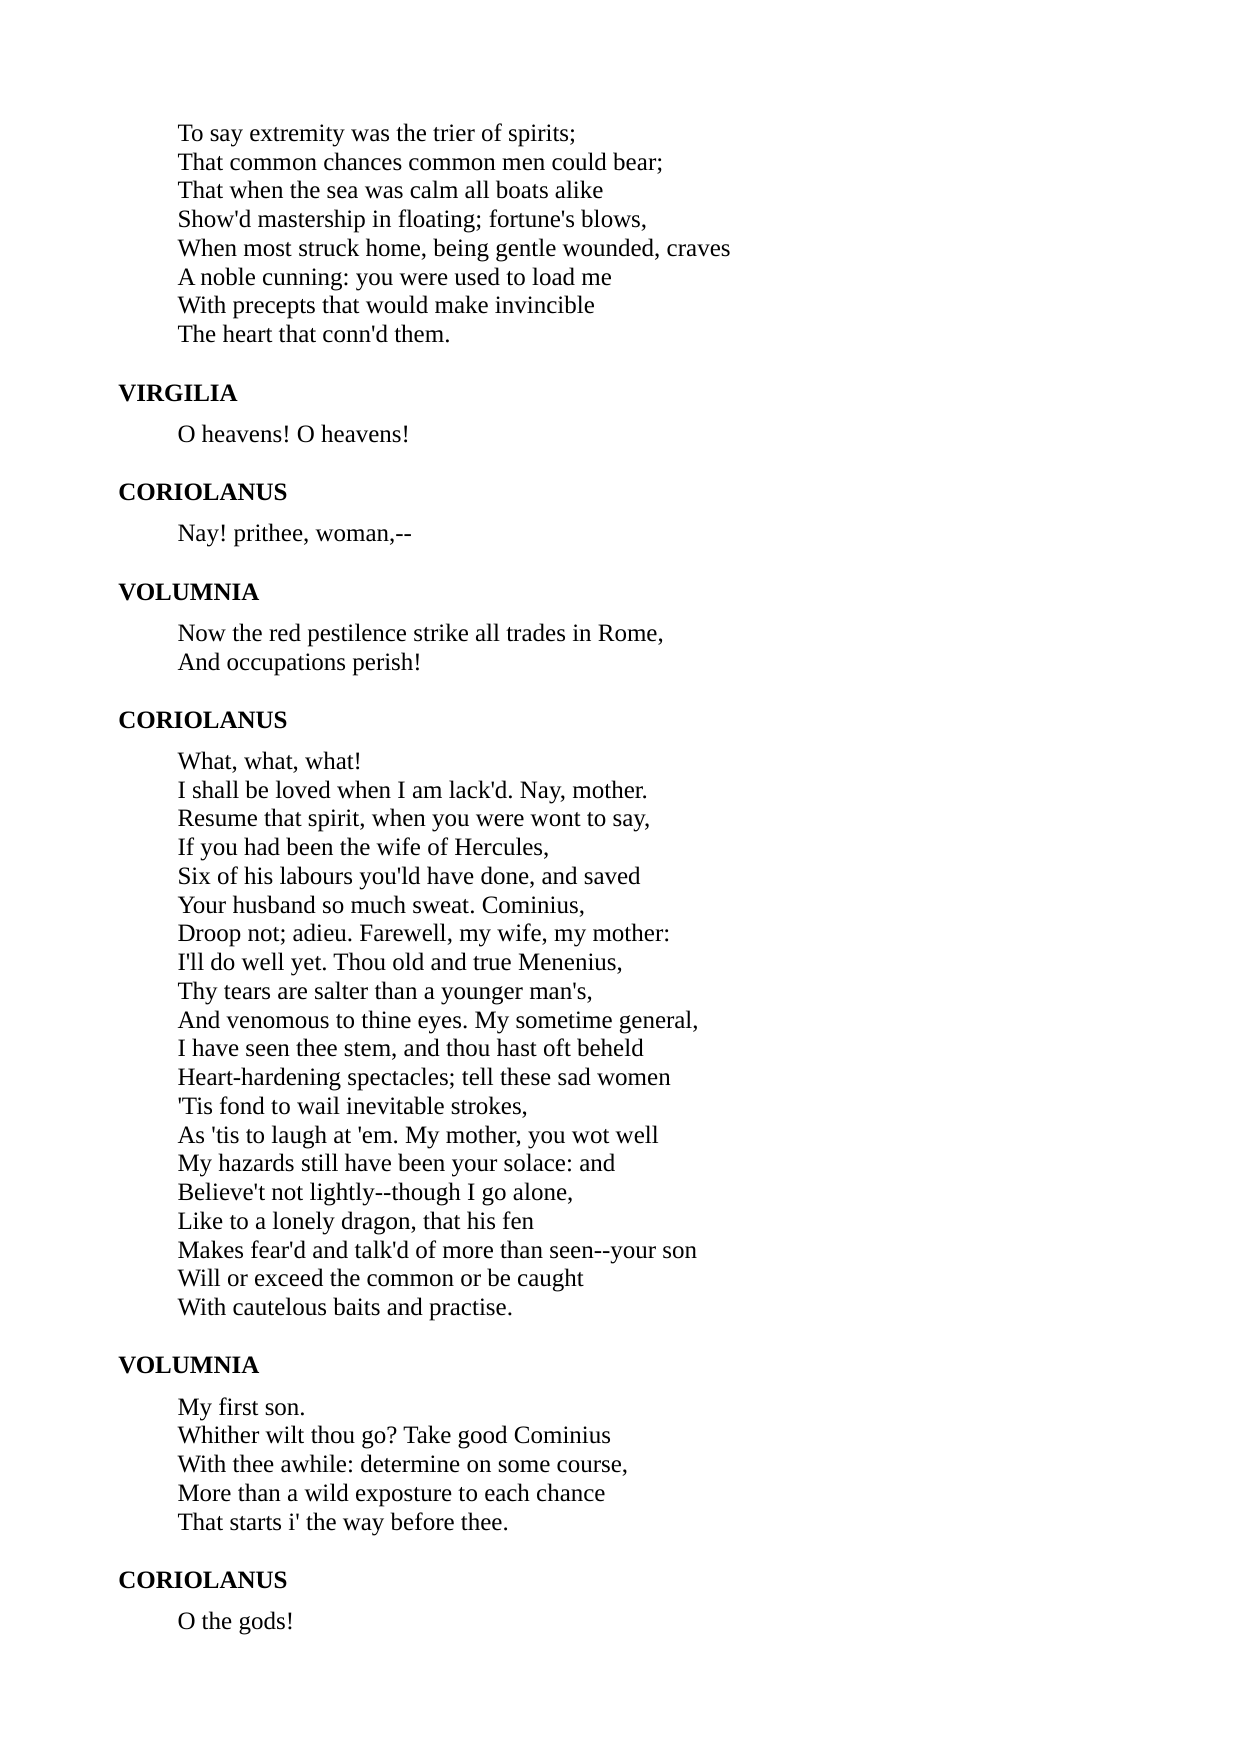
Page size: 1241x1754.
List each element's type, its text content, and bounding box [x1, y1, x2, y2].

text CORIOLANUS [118, 477, 1122, 506]
text VOLUMNIA [118, 1351, 1122, 1379]
text O the gods! [177, 1606, 1063, 1635]
text CORIOLANUS [118, 1565, 1122, 1594]
text To say extremity was the trier of spirits; That common chances common men could bear; That when the sea was calm all boats alike Show'd mastership in floating; fortune's blows, When most struck home, being gentle wounded, craves A noble cunning: you were used to load me With precepts that would make invincible The heart that conn'd them. [177, 118, 1063, 348]
text Nay! prithee, woman,-- [177, 518, 1063, 547]
text CORIOLANUS [118, 705, 1122, 733]
text VIRGILIA [118, 378, 1122, 406]
text Now the red pestilence strike all trades in Rome, And occupations perish! [177, 618, 1063, 675]
text What, what, what! I shall be loved when I am lack'd. Nay, mother. Resume that spirit, when you were wont to say, If you had been the wife of Hercules, Six of his labours you'ld have done, and saved Your husband so much sweat. Cominius, Droop not; adieu. Farewell, my wife, my mother: I'll do well yet. Thou old and true Menenius, Thy tears are salter than a younger man's, And venomous to thine eyes. My sometime general, I have seen thee stem, and thou hast oft beheld Heart-hardening spectacles; tell these sad women 'Tis fond to wail inevitable strokes, As 'tis to laugh at 'em. My mother, you wot well My hazards still have been your solace: and Believe't not lightly--though I go alone, Like to a lonely dragon, that his fen Makes fear'd and talk'd of more than seen--your son Will or exceed the common or be caught With cautelous baits and practise. [177, 746, 1063, 1321]
text O heavens! O heavens! [177, 419, 1063, 448]
text VOLUMNIA [118, 577, 1122, 605]
text My first son. Whither wilt thou go? Take good Cominius With thee awhile: determine on some course, More than a wild exposture to each chance That starts i' the way before thee. [177, 1392, 1063, 1536]
